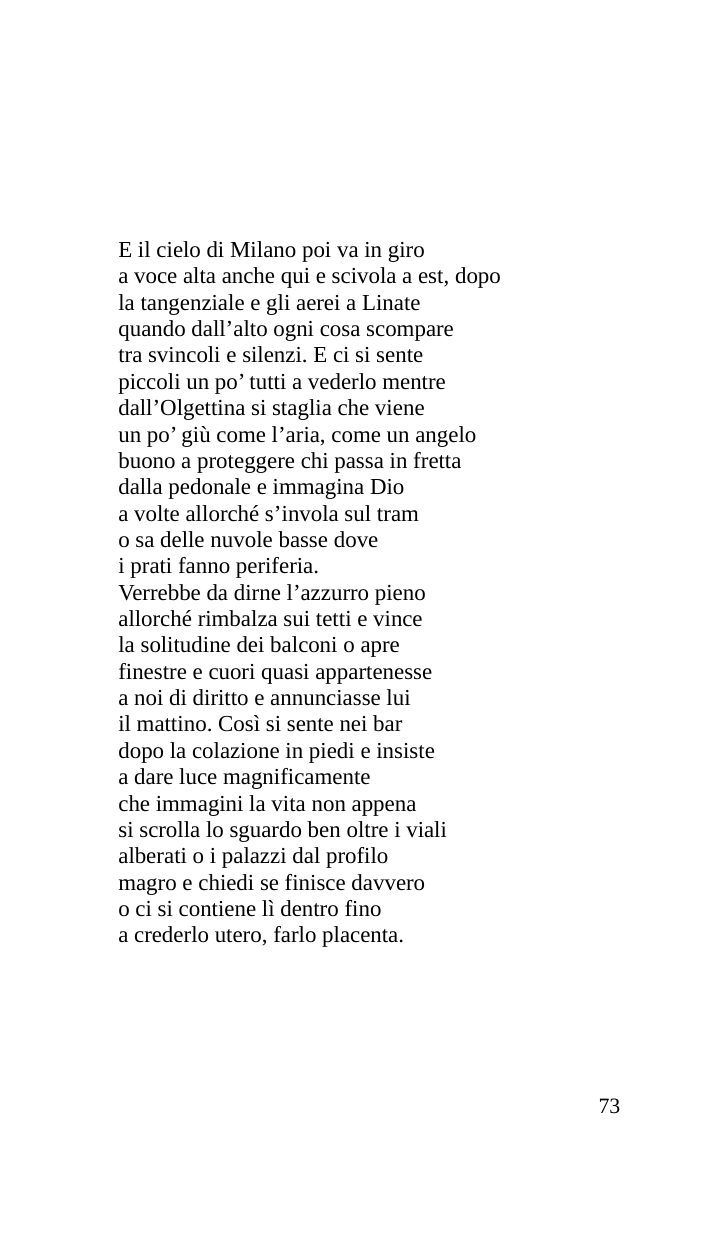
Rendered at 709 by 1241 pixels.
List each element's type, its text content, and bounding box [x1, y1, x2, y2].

text E il cielo di Milano poi va in giro a voce alta anche qui e scivola a est, dopo la tangenziale e gli aerei a Linate quando dall’alto ogni cosa scompare tra svincoli e silenzi. E ci si sente piccoli un po’ tutti a vederlo mentre dall’Olgettina si staglia che viene un po’ giù come l’aria, come un angelo buono a proteggere chi passa in fretta dalla pedonale e immagina Dio a volte allorché s’invola sul tram o sa delle nuvole basse dove i prati fanno periferia. Verrebbe da dirne l’azzurro pieno allorché rimbalza sui tetti e vince la solitudine dei balconi o apre finestre e cuori quasi appartenesse a noi di diritto e annunciasse lui il mattino. Così si sente nei bar dopo la colazione in piedi e insiste a dare luce magnificamente che immagini la vita non appena si scrolla lo sguardo ben oltre i viali alberati o i palazzi dal profilo magro e chiedi se finisce davvero o ci si contiene lì dentro fino a crederlo utero, farlo placenta. [118, 236, 620, 1053]
